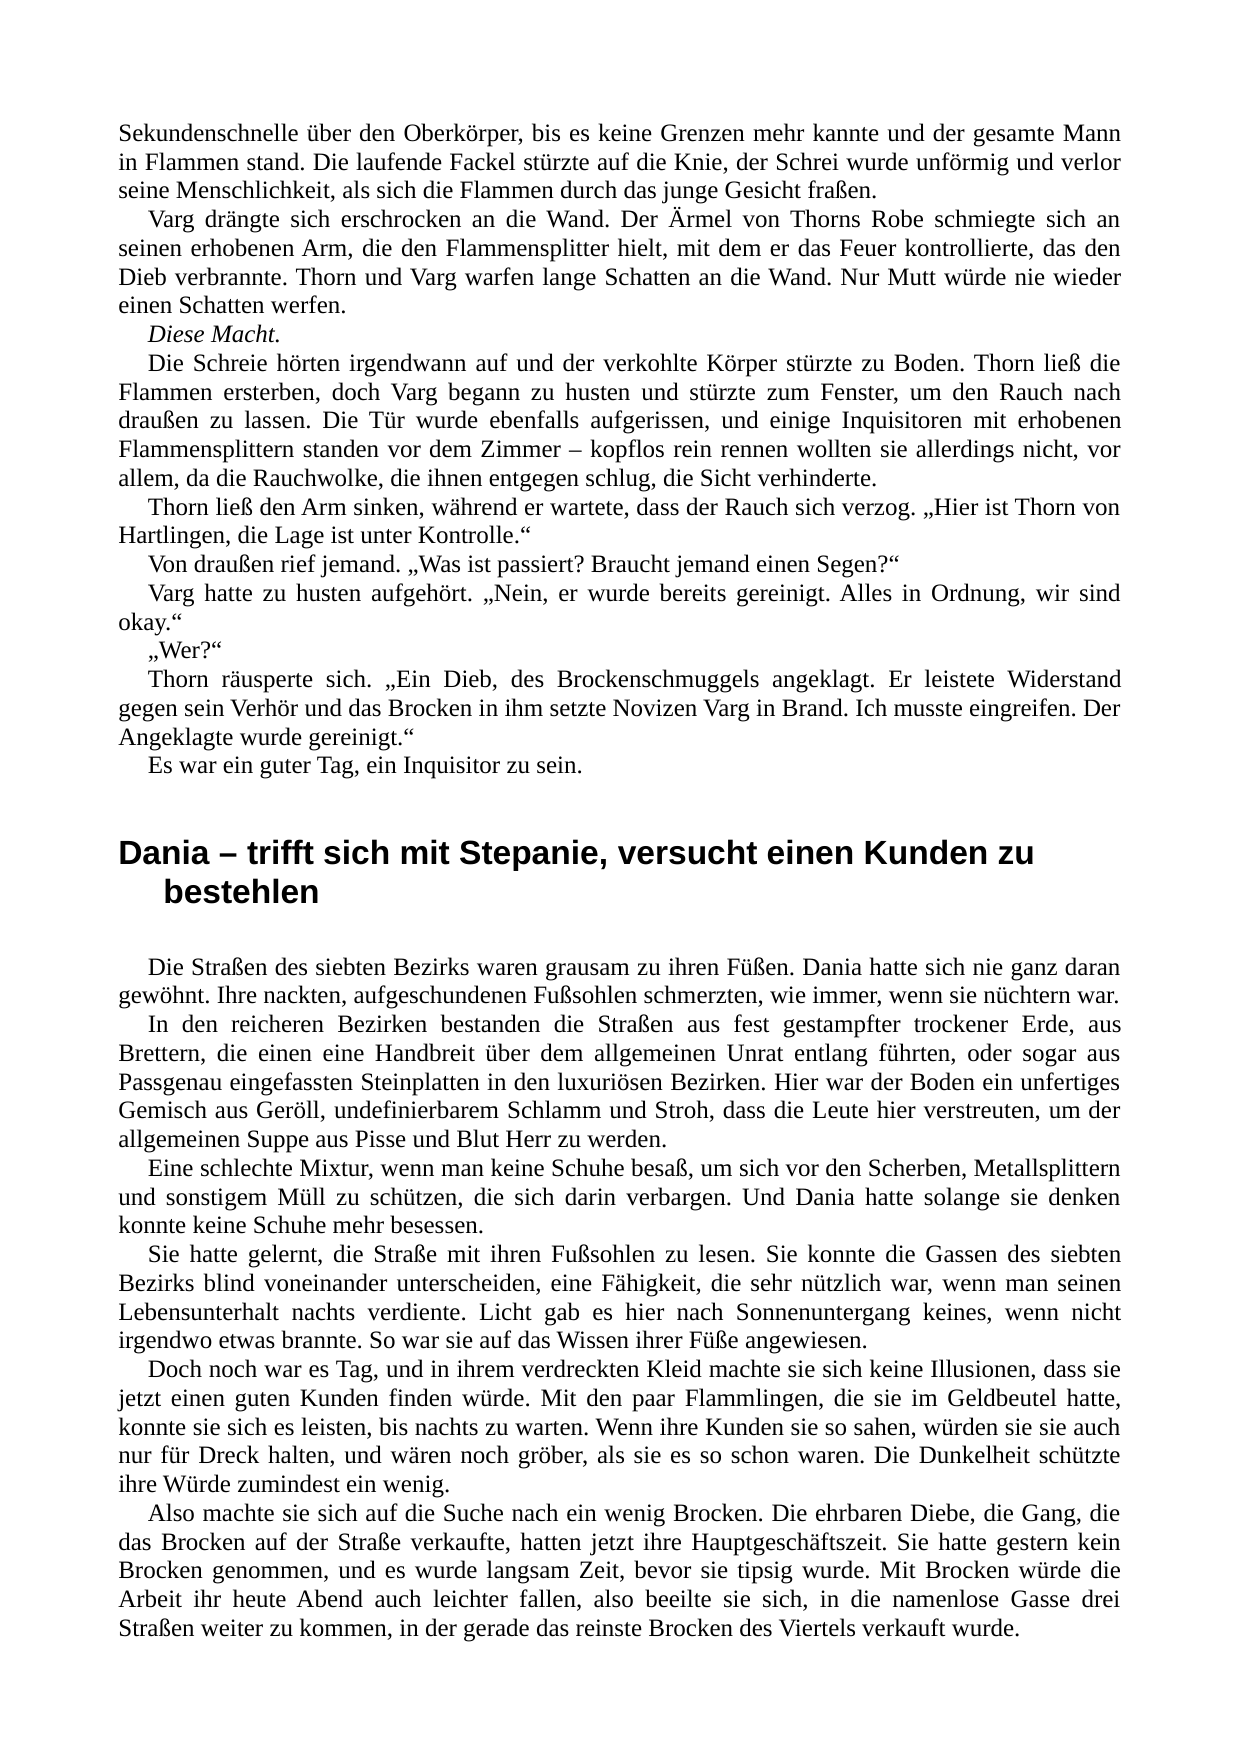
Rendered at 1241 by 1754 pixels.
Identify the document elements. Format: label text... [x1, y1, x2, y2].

text Sie hatte gelernt, die Straße mit ihren Fußsohlen zu lesen. Sie konnte die Gassen des siebten Bezirks blind voneinander unterscheiden, eine Fähigkeit, die sehr nützlich war, wenn man seinen Lebensunterhalt nachts verdiente. Licht gab es hier nach Sonnenuntergang keines, wenn nicht irgendwo etwas brannte. So war sie auf das Wissen ihrer Füße angewiesen. [118, 1239, 1122, 1354]
text Eine schlechte Mixtur, wenn man keine Schuhe besaß, um sich vor den Scherben, Metallsplittern und sonstigem Müll zu schützen, die sich darin verbargen. Und Dania hatte solange sie denken konnte keine Schuhe mehr besessen. [118, 1153, 1122, 1239]
text Sekundenschnelle über den Oberkörper, bis es keine Grenzen mehr kannte und der gesamte Mann in Flammen stand. Die laufende Fackel stürzte auf die Knie, der Schrei wurde unförmig und verlor seine Menschlichkeit, als sich die Flammen durch das junge Gesicht fraßen. [118, 118, 1122, 204]
text Thorn ließ den Arm sinken, während er wartete, dass der Rauch sich verzog. „Hier ist Thorn von Hartlingen, die Lage ist unter Kontrolle.“ [118, 492, 1122, 549]
text Diese Macht. [118, 319, 1122, 348]
text Varg drängte sich erschrocken an die Wand. Der Ärmel von Thorns Robe schmiegte sich an seinen erhobenen Arm, die den Flammensplitter hielt, mit dem er das Feuer kontrollierte, das den Dieb verbrannte. Thorn und Varg warfen lange Schatten an die Wand. Nur Mutt würde nie wieder einen Schatten werfen. [118, 204, 1122, 319]
text „Wer?“ [118, 636, 1122, 664]
text Die Schreie hörten irgendwann auf und der verkohlte Körper stürzte zu Boden. Thorn ließ die Flammen ersterben, doch Varg begann zu husten und stürzte zum Fenster, um den Rauch nach draußen zu lassen. Die Tür wurde ebenfalls aufgerissen, und einige Inquisitoren mit erhobenen Flammensplittern standen vor dem Zimmer – kopflos rein rennen wollten sie allerdings nicht, vor allem, da die Rauchwolke, die ihnen entgegen schlug, die Sicht verhinderte. [118, 348, 1122, 492]
text Doch noch war es Tag, und in ihrem verdreckten Kleid machte sie sich keine Illusionen, dass sie jetzt einen guten Kunden finden würde. Mit den paar Flammlingen, die sie im Geldbeutel hatte, konnte sie sich es leisten, bis nachts zu warten. Wenn ihre Kunden sie so sahen, würden sie sie auch nur für Dreck halten, und wären noch gröber, als sie es so schon waren. Die Dunkelheit schützte ihre Würde zumindest ein wenig. [118, 1354, 1122, 1498]
text Die Straßen des siebten Bezirks waren grausam zu ihren Füßen. Dania hatte sich nie ganz daran gewöhnt. Ihre nackten, aufgeschundenen Fußsohlen schmerzten, wie immer, wenn sie nüchtern war. [118, 952, 1122, 1009]
text Also machte sie sich auf die Suche nach ein wenig Brocken. Die ehrbaren Diebe, die Gang, die das Brocken auf der Straße verkaufte, hatten jetzt ihre Hauptgeschäftszeit. Sie hatte gestern kein Brocken genommen, und es wurde langsam Zeit, bevor sie tipsig wurde. Mit Brocken würde die Arbeit ihr heute Abend auch leichter fallen, also beeilte sie sich, in die namenlose Gasse drei Straßen weiter zu kommen, in der gerade das reinste Brocken des Viertels verkauft wurde. [118, 1498, 1122, 1642]
text In den reicheren Bezirken bestanden die Straßen aus fest gestampfter trockener Erde, aus Brettern, die einen eine Handbreit über dem allgemeinen Unrat entlang führten, oder sogar aus Passgenau eingefassten Steinplatten in den luxuriösen Bezirken. Hier war der Boden ein unfertiges Gemisch aus Geröll, undefinierbarem Schlamm und Stroh, dass die Leute hier verstreuten, um der allgemeinen Suppe aus Pisse und Blut Herr zu werden. [118, 1009, 1122, 1153]
text Es war ein guter Tag, ein Inquisitor zu sein. [118, 751, 1122, 779]
text Thorn räusperte sich. „Ein Dieb, des Brockenschmuggels angeklagt. Er leistete Widerstand gegen sein Verhör und das Brocken in ihm setzte Novizen Varg in Brand. Ich musste eingreifen. Der Angeklagte wurde gereinigt.“ [118, 664, 1122, 751]
subtitle Dania – trifft sich mit Stepanie, versucht einen Kunden zu bestehlen [118, 833, 1122, 910]
text Varg hatte zu husten aufgehört. „Nein, er wurde bereits gereinigt. Alles in Ordnung, wir sind okay.“ [118, 578, 1122, 636]
text Von draußen rief jemand. „Was ist passiert? Braucht jemand einen Segen?“ [118, 549, 1122, 578]
